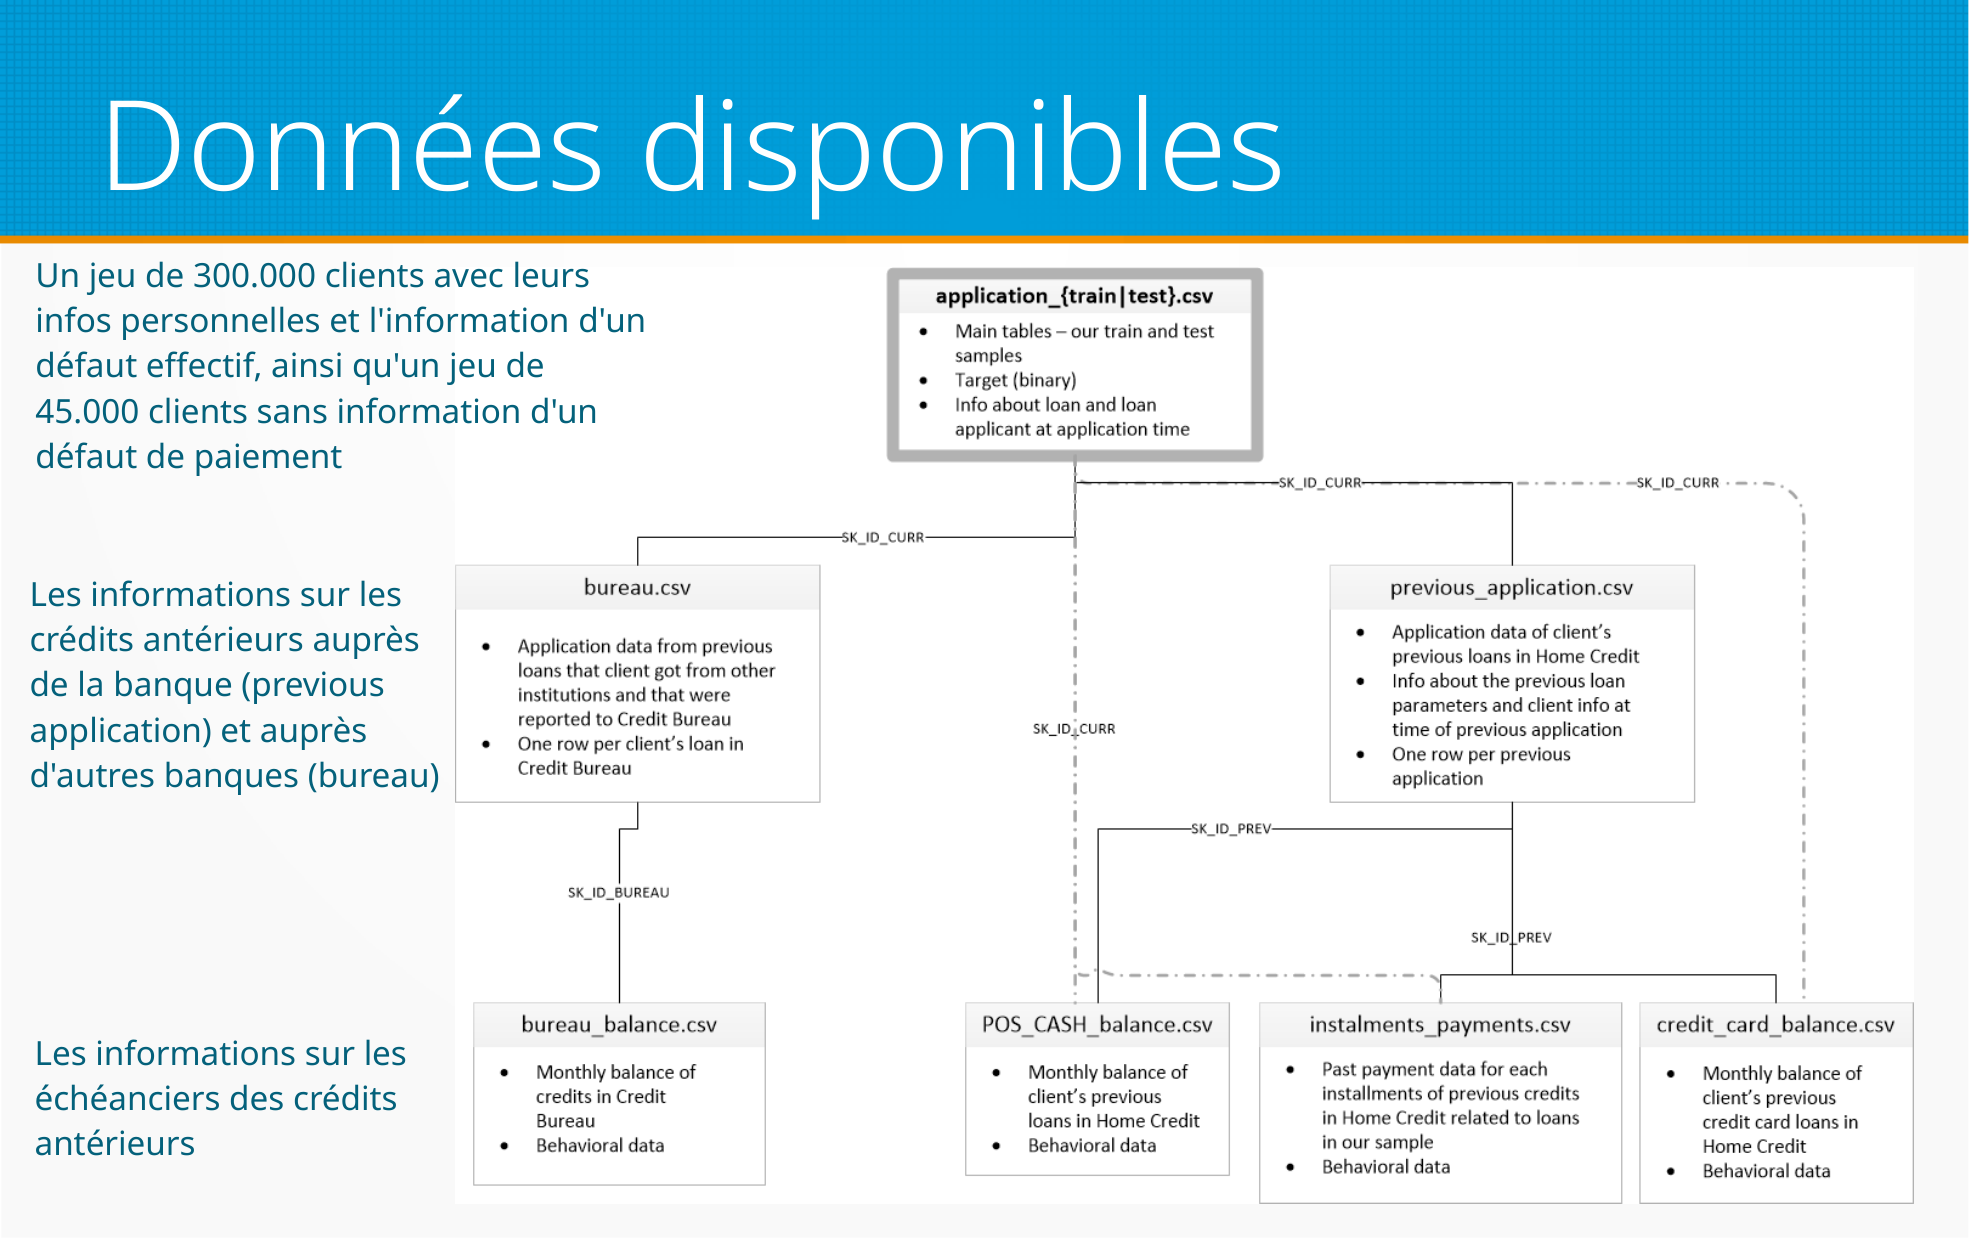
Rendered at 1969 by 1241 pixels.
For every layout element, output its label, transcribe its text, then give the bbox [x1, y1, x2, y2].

picture [0, 236, 1969, 1241]
text_box Un jeu de 300.000 clients avec leurs infos personnelles et l'information d'un défaut effectif, ainsi qu'un jeu de 45.000 clients sans information d'un défaut de paiement [29, 224, 662, 506]
text_box Les informations sur les échéanciers des crédits antérieurs [28, 956, 461, 1239]
text_box Les informations sur les crédits antérieurs auprès de la banque (previous application) et auprès d'autres banques (bureau) [23, 543, 456, 825]
title Données disponibles [98, 19, 1870, 227]
